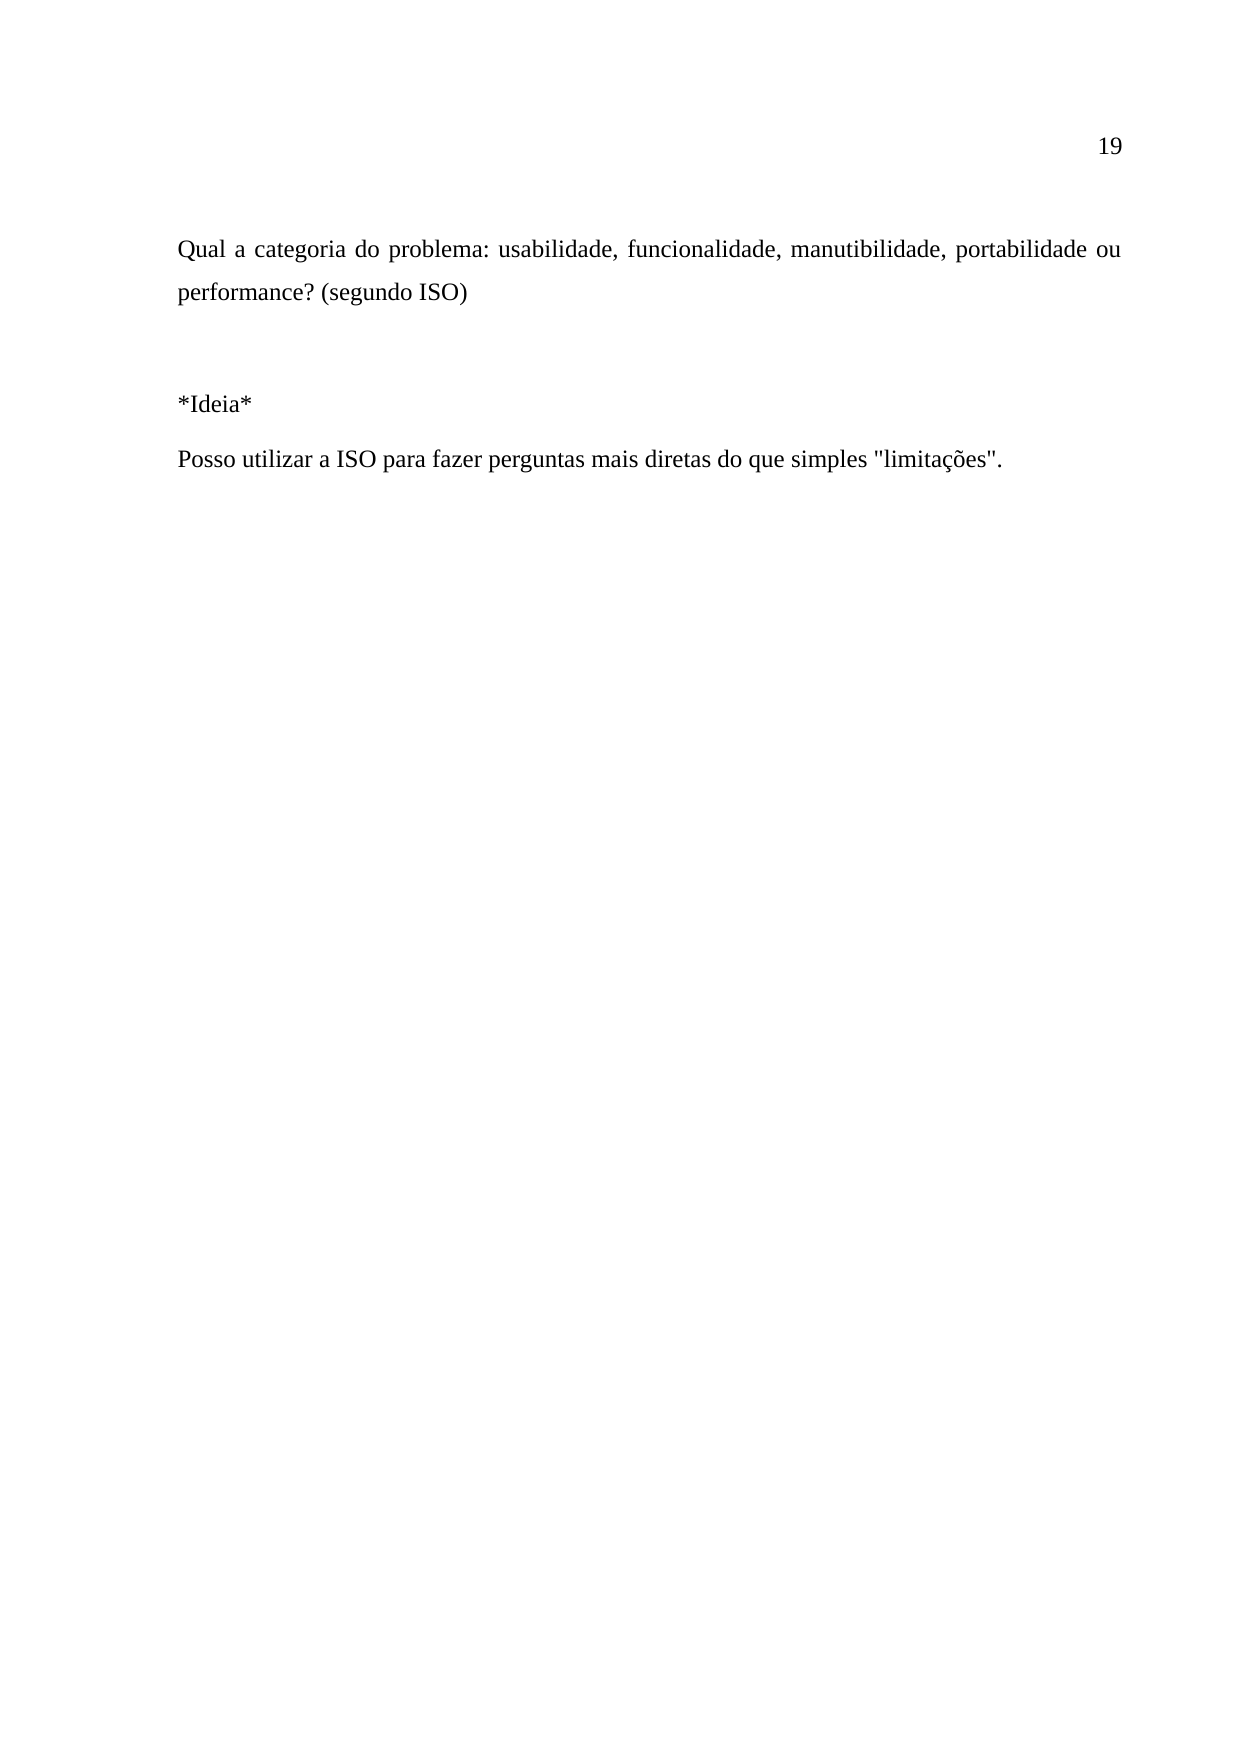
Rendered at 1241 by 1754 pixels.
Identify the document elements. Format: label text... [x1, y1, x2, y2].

text *Ideia* [177, 389, 1122, 417]
text Qual a categoria do problema: usabilidade, funcionalidade, manutibilidade, portabilidade ou performance? (segundo ISO) [177, 234, 1122, 306]
text Posso utilizar a ISO para fazer perguntas mais diretas do que simples "limitações". [177, 444, 1122, 473]
